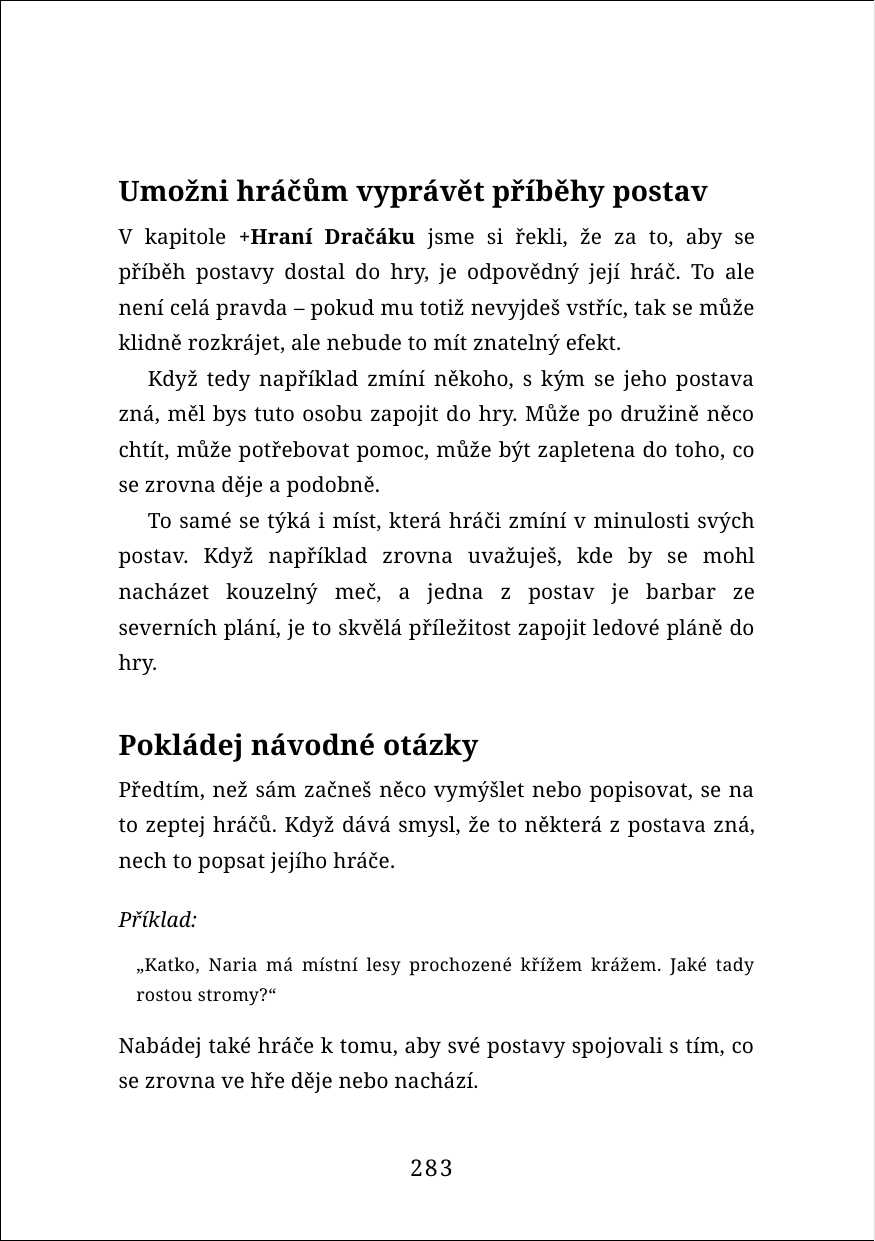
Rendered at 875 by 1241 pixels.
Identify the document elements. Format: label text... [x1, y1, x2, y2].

text „Katko, Naria má místní lesy prochozené křížem krážem. Jaké tady rostou stromy?“ [136, 953, 756, 1007]
subtitle Umožni hráčům vyprávět příběhy postav [118, 172, 756, 210]
text V kapitole +Hraní Dračáku jsme si řekli, že za to, aby se příběh postavy dostal do hry, je odpovědný její hráč. To ale není celá pravda – pokud mu totiž nevyjdeš vstříc, tak se může klidně rozkrájet, ale nebude to mít znatelný efekt. Když tedy například zmíní někoho, s kým se jeho postava zná, měl bys tuto osobu zapojit do hry. Může po družině něco chtít, může potřebovat pomoc, může být zapletena do toho, co se zrovna děje a podobně. To samé se týká i míst, která hráči zmíní v minulosti svých postav. Když například zrovna uvažuješ, kde by se mohl nacházet kouzelný meč, a jedna z postav je barbar ze severních plání, je to skvělá příležitost zapojit ledové pláně do hry. [118, 222, 756, 677]
text Nabádej také hráče k tomu, aby své postavy spojovali s tím, co se zrovna ve hře děje nebo nachází. [118, 1031, 756, 1095]
text Předtím, než sám začneš něco vymýšlet nebo popisovat, se na to zeptej hráčů. Když dává smysl, že to některá z postava zná, nech to popsat jejího hráče. [118, 775, 756, 874]
text Příklad: [118, 905, 756, 934]
subtitle Pokládej návodné otázky [118, 725, 756, 763]
